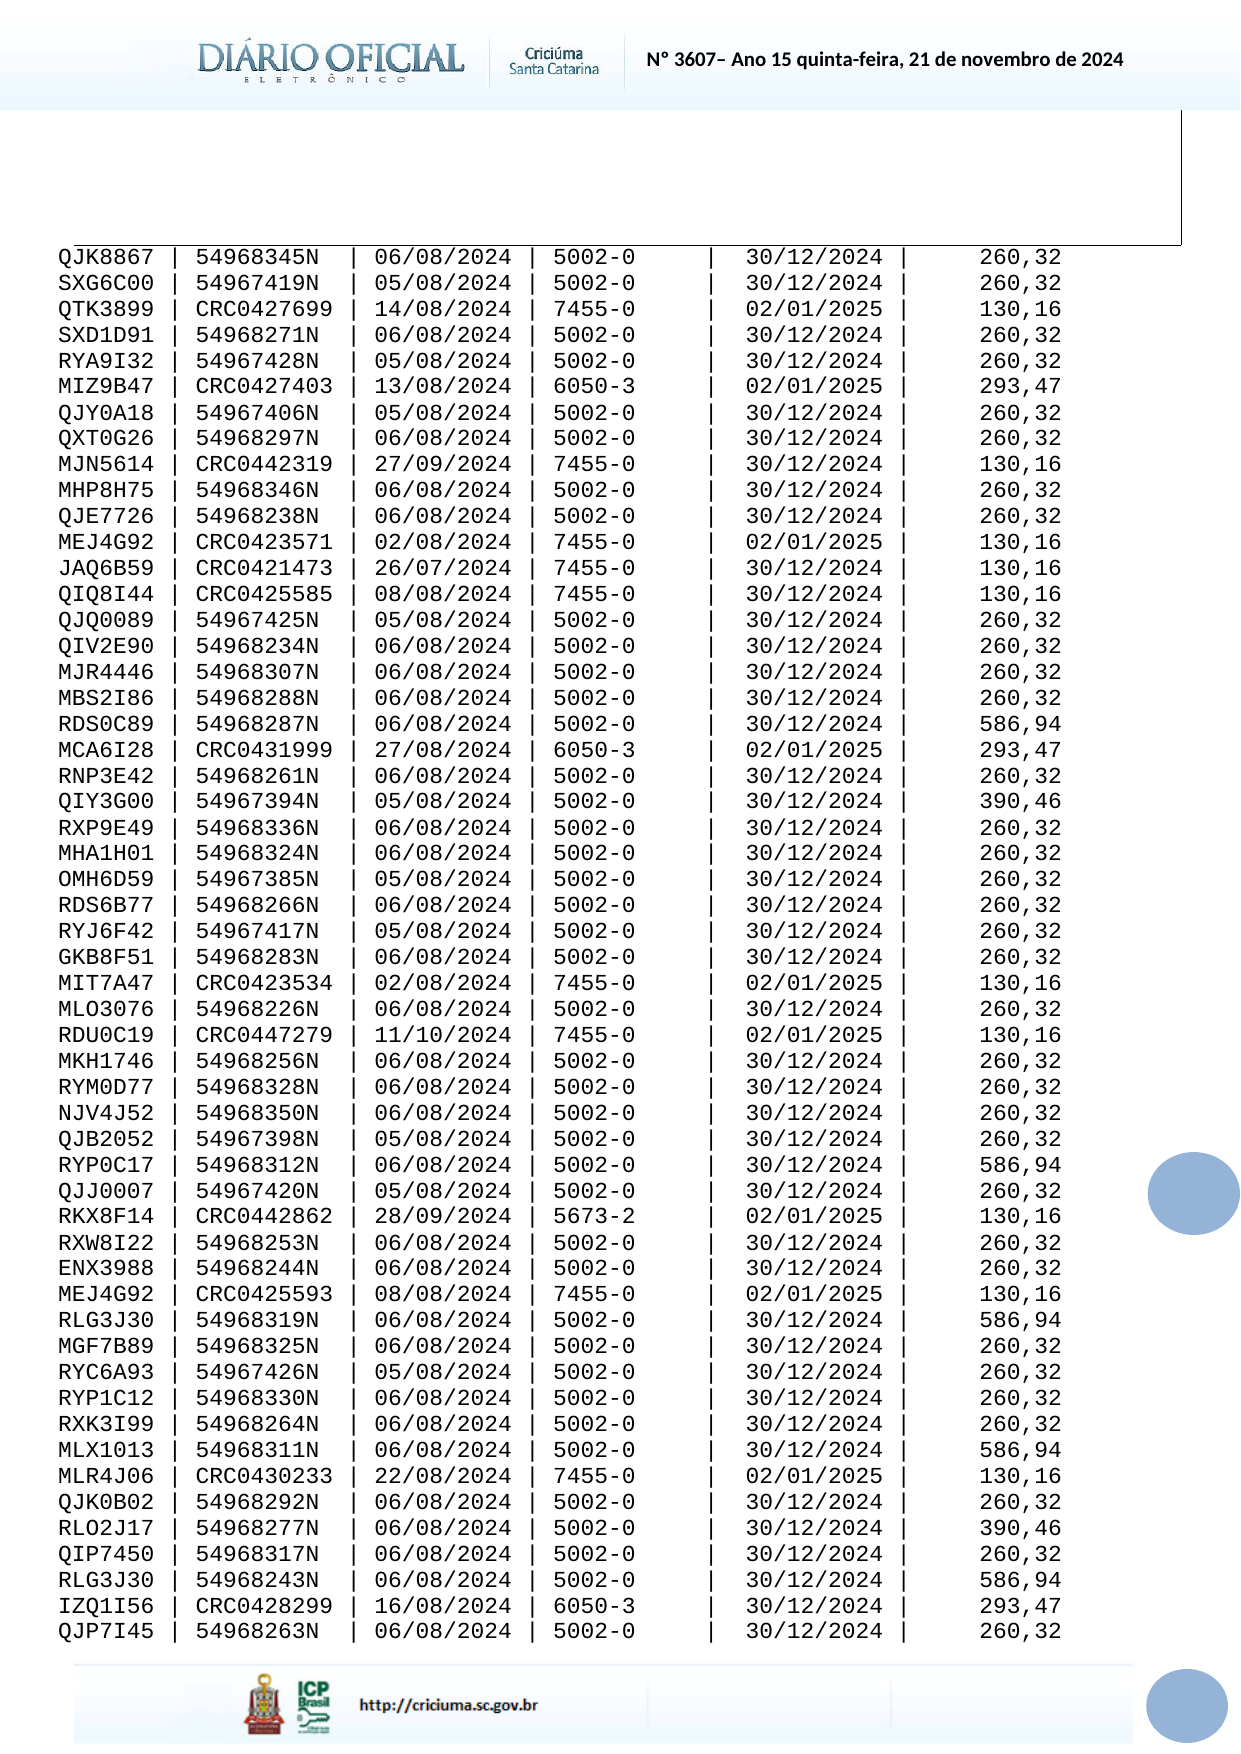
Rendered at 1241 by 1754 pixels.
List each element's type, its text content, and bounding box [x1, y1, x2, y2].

text MIZ9B47 | CRC0427403 | 13/08/2024 | 6050-3 | 02/01/2025 | 293,47 [44, 375, 1181, 401]
text MGF7B89 | 54968325N | 06/08/2024 | 5002-0 | 30/12/2024 | 260,32 [44, 1334, 1181, 1361]
text RLG3J30 | 54968243N | 06/08/2024 | 5002-0 | 30/12/2024 | 586,94 [44, 1568, 1181, 1594]
text MIT7A47 | CRC0423534 | 02/08/2024 | 7455-0 | 02/01/2025 | 130,16 [44, 971, 1181, 997]
text MLR4J06 | CRC0430233 | 22/08/2024 | 7455-0 | 02/01/2025 | 130,16 [44, 1464, 1181, 1490]
text NJV4J52 | 54968350N | 06/08/2024 | 5002-0 | 30/12/2024 | 260,32 [44, 1101, 1181, 1127]
text QJY0A18 | 54967406N | 05/08/2024 | 5002-0 | 30/12/2024 | 260,32 [44, 401, 1181, 427]
text RYC6A93 | 54967426N | 05/08/2024 | 5002-0 | 30/12/2024 | 260,32 [44, 1361, 1181, 1386]
text QJJ0007 | 54967420N | 05/08/2024 | 5002-0 | 30/12/2024 | 260,32 [44, 1179, 1150, 1205]
text GKB8F51 | 54968283N | 06/08/2024 | 5002-0 | 30/12/2024 | 260,32 [44, 946, 1181, 971]
text RYP1C12 | 54968330N | 06/08/2024 | 5002-0 | 30/12/2024 | 260,32 [44, 1386, 1181, 1412]
text MHA1H01 | 54968324N | 06/08/2024 | 5002-0 | 30/12/2024 | 260,32 [44, 842, 1181, 868]
text QJK8867 | 54968345N | 06/08/2024 | 5002-0 | 30/12/2024 | 260,32 [44, 245, 1181, 271]
text MBS2I86 | 54968288N | 06/08/2024 | 5002-0 | 30/12/2024 | 260,32 [44, 686, 1181, 712]
text RYA9I32 | 54967428N | 05/08/2024 | 5002-0 | 30/12/2024 | 260,32 [44, 349, 1181, 375]
text RKX8F14 | CRC0442862 | 28/09/2024 | 5673-2 | 02/01/2025 | 130,16 [44, 1205, 1171, 1231]
text QJQ0089 | 54967425N | 05/08/2024 | 5002-0 | 30/12/2024 | 260,32 [44, 608, 1181, 634]
text MEJ4G92 | CRC0425593 | 08/08/2024 | 7455-0 | 02/01/2025 | 130,16 [44, 1283, 1181, 1309]
text RXK3I99 | 54968264N | 06/08/2024 | 5002-0 | 30/12/2024 | 260,32 [44, 1412, 1181, 1438]
text JAQ6B59 | CRC0421473 | 26/07/2024 | 7455-0 | 30/12/2024 | 130,16 [44, 556, 1181, 582]
text MLO3076 | 54968226N | 06/08/2024 | 5002-0 | 30/12/2024 | 260,32 [44, 997, 1181, 1023]
text SXD1D91 | 54968271N | 06/08/2024 | 5002-0 | 30/12/2024 | 260,32 [44, 323, 1181, 349]
text RYP0C17 | 54968312N | 06/08/2024 | 5002-0 | 30/12/2024 | 586,94 [44, 1153, 1180, 1179]
text MJN5614 | CRC0442319 | 27/09/2024 | 7455-0 | 30/12/2024 | 130,16 [44, 453, 1181, 479]
text QXT0G26 | 54968297N | 06/08/2024 | 5002-0 | 30/12/2024 | 260,32 [44, 427, 1181, 453]
text SXG6C00 | 54967419N | 05/08/2024 | 5002-0 | 30/12/2024 | 260,32 [44, 271, 1181, 297]
text RNP3E42 | 54968261N | 06/08/2024 | 5002-0 | 30/12/2024 | 260,32 [44, 764, 1181, 790]
text QIP7450 | 54968317N | 06/08/2024 | 5002-0 | 30/12/2024 | 260,32 [44, 1542, 1181, 1568]
text OMH6D59 | 54967385N | 05/08/2024 | 5002-0 | 30/12/2024 | 260,32 [44, 868, 1181, 894]
text IZQ1I56 | CRC0428299 | 16/08/2024 | 6050-3 | 30/12/2024 | 293,47 [44, 1594, 1181, 1620]
text MHP8H75 | 54968346N | 06/08/2024 | 5002-0 | 30/12/2024 | 260,32 [44, 479, 1181, 504]
text RXW8I22 | 54968253N | 06/08/2024 | 5002-0 | 30/12/2024 | 260,32 [44, 1231, 1181, 1257]
text QJP7I45 | 54968263N | 06/08/2024 | 5002-0 | 30/12/2024 | 260,32 [44, 1620, 1181, 1646]
text MKH1746 | 54968256N | 06/08/2024 | 5002-0 | 30/12/2024 | 260,32 [44, 1049, 1181, 1075]
text QJB2052 | 54967398N | 05/08/2024 | 5002-0 | 30/12/2024 | 260,32 [44, 1127, 1181, 1153]
text QIY3G00 | 54967394N | 05/08/2024 | 5002-0 | 30/12/2024 | 390,46 [44, 790, 1181, 816]
text QJE7726 | 54968238N | 06/08/2024 | 5002-0 | 30/12/2024 | 260,32 [44, 504, 1181, 531]
text QTK3899 | CRC0427699 | 14/08/2024 | 7455-0 | 02/01/2025 | 130,16 [44, 297, 1181, 323]
text RDU0C19 | CRC0447279 | 11/10/2024 | 7455-0 | 02/01/2025 | 130,16 [44, 1023, 1181, 1049]
text MLX1013 | 54968311N | 06/08/2024 | 5002-0 | 30/12/2024 | 586,94 [44, 1438, 1181, 1464]
text RLO2J17 | 54968277N | 06/08/2024 | 5002-0 | 30/12/2024 | 390,46 [44, 1516, 1181, 1542]
text QIQ8I44 | CRC0425585 | 08/08/2024 | 7455-0 | 30/12/2024 | 130,16 [44, 582, 1181, 608]
text MEJ4G92 | CRC0423571 | 02/08/2024 | 7455-0 | 02/01/2025 | 130,16 [44, 531, 1181, 556]
text RYJ6F42 | 54967417N | 05/08/2024 | 5002-0 | 30/12/2024 | 260,32 [44, 919, 1181, 946]
text RYM0D77 | 54968328N | 06/08/2024 | 5002-0 | 30/12/2024 | 260,32 [44, 1075, 1181, 1101]
text RDS0C89 | 54968287N | 06/08/2024 | 5002-0 | 30/12/2024 | 586,94 [44, 712, 1181, 738]
text RLG3J30 | 54968319N | 06/08/2024 | 5002-0 | 30/12/2024 | 586,94 [44, 1309, 1181, 1334]
text RDS6B77 | 54968266N | 06/08/2024 | 5002-0 | 30/12/2024 | 260,32 [44, 894, 1181, 919]
text MCA6I28 | CRC0431999 | 27/08/2024 | 6050-3 | 02/01/2025 | 293,47 [44, 738, 1181, 764]
text MJR4446 | 54968307N | 06/08/2024 | 5002-0 | 30/12/2024 | 260,32 [44, 660, 1181, 686]
text ENX3988 | 54968244N | 06/08/2024 | 5002-0 | 30/12/2024 | 260,32 [44, 1257, 1181, 1283]
text QJK0B02 | 54968292N | 06/08/2024 | 5002-0 | 30/12/2024 | 260,32 [44, 1490, 1181, 1516]
text QIV2E90 | 54968234N | 06/08/2024 | 5002-0 | 30/12/2024 | 260,32 [44, 634, 1181, 660]
text RXP9E49 | 54968336N | 06/08/2024 | 5002-0 | 30/12/2024 | 260,32 [44, 816, 1181, 842]
